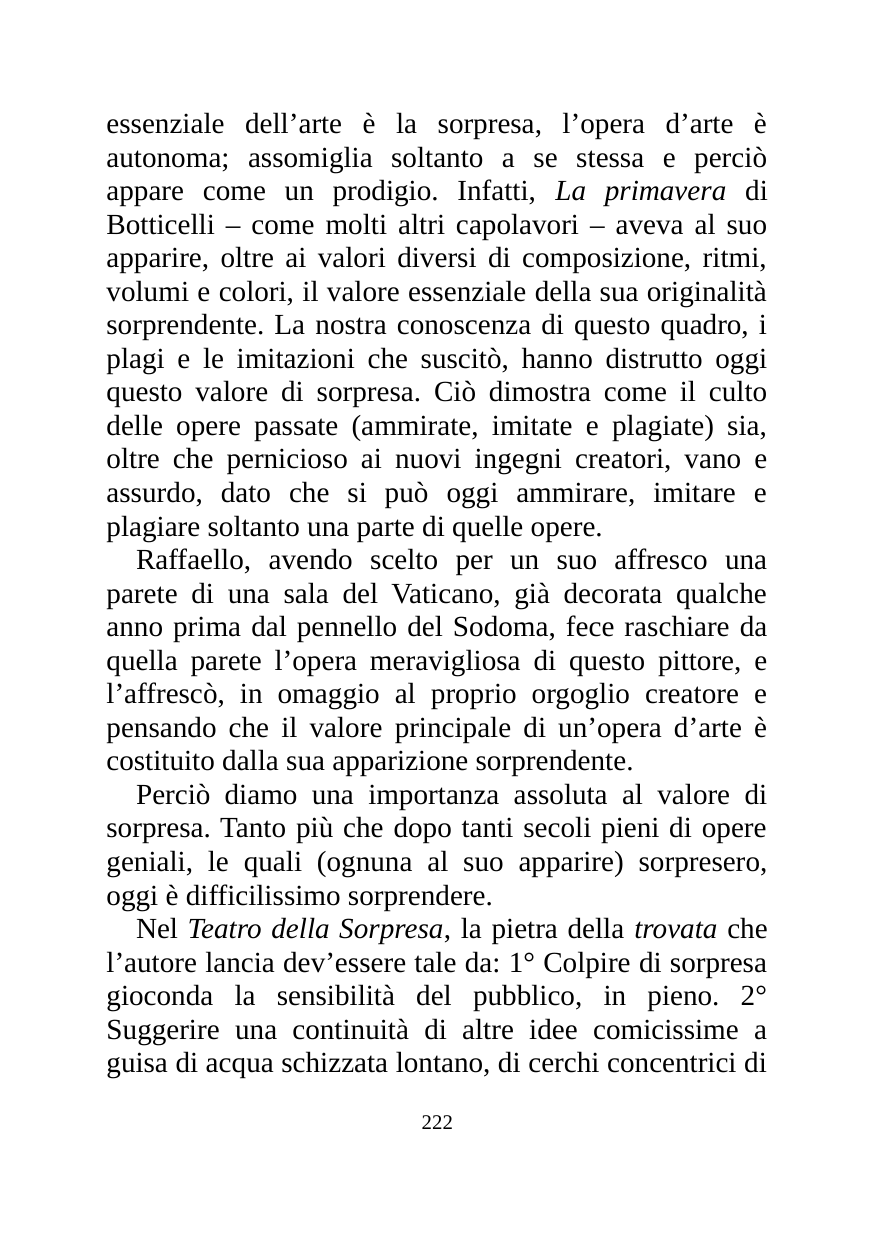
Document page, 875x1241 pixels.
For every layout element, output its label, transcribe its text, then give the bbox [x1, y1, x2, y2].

text Raffaello, avendo scelto per un suo affresco una parete di una sala del Vaticano, già decorata qualche anno prima dal pennello del Sodoma, fece raschiare da quella parete l’opera meravigliosa di questo pittore, e l’affrescò, in omaggio al proprio orgoglio creatore e pensando che il valore principale di un’opera d’arte è costituito dalla sua apparizione sorprendente. [106, 542, 768, 777]
text essenziale dell’arte è la sorpresa, l’opera d’arte è autonoma; assomiglia soltanto a se stessa e perciò appare come un prodigio. Infatti, La primavera di Botticelli – come molti altri capolavori – aveva al suo apparire, oltre ai valori diversi di composizione, ritmi, volumi e colori, il valore essenziale della sua originalità sorprendente. La nostra conoscenza di questo quadro, i plagi e le imitazioni che suscitò, hanno distrutto oggi questo valore di sorpresa. Ciò dimostra come il culto delle opere passate (ammirate, imitate e plagiate) sia, oltre che pernicioso ai nuovi ingegni creatori, vano e assurdo, dato che si può oggi ammirare, imitare e plagiare soltanto una parte di quelle opere. [106, 106, 768, 542]
text Nel Teatro della Sorpresa, la pietra della trovata che l’autore lancia dev’essere tale da: 1° Colpire di sorpresa gioconda la sensibilità del pubblico, in pieno. 2° Suggerire una continuità di altre idee comicissime a guisa di acqua schizzata lontano, di cerchi concentrici di [106, 911, 768, 1079]
text Perciò diamo una importanza assoluta al valore di sorpresa. Tanto più che dopo tanti secoli pieni di opere geniali, le quali (ognuna al suo apparire) sorpresero, oggi è difficilissimo sorprendere. [106, 777, 768, 911]
